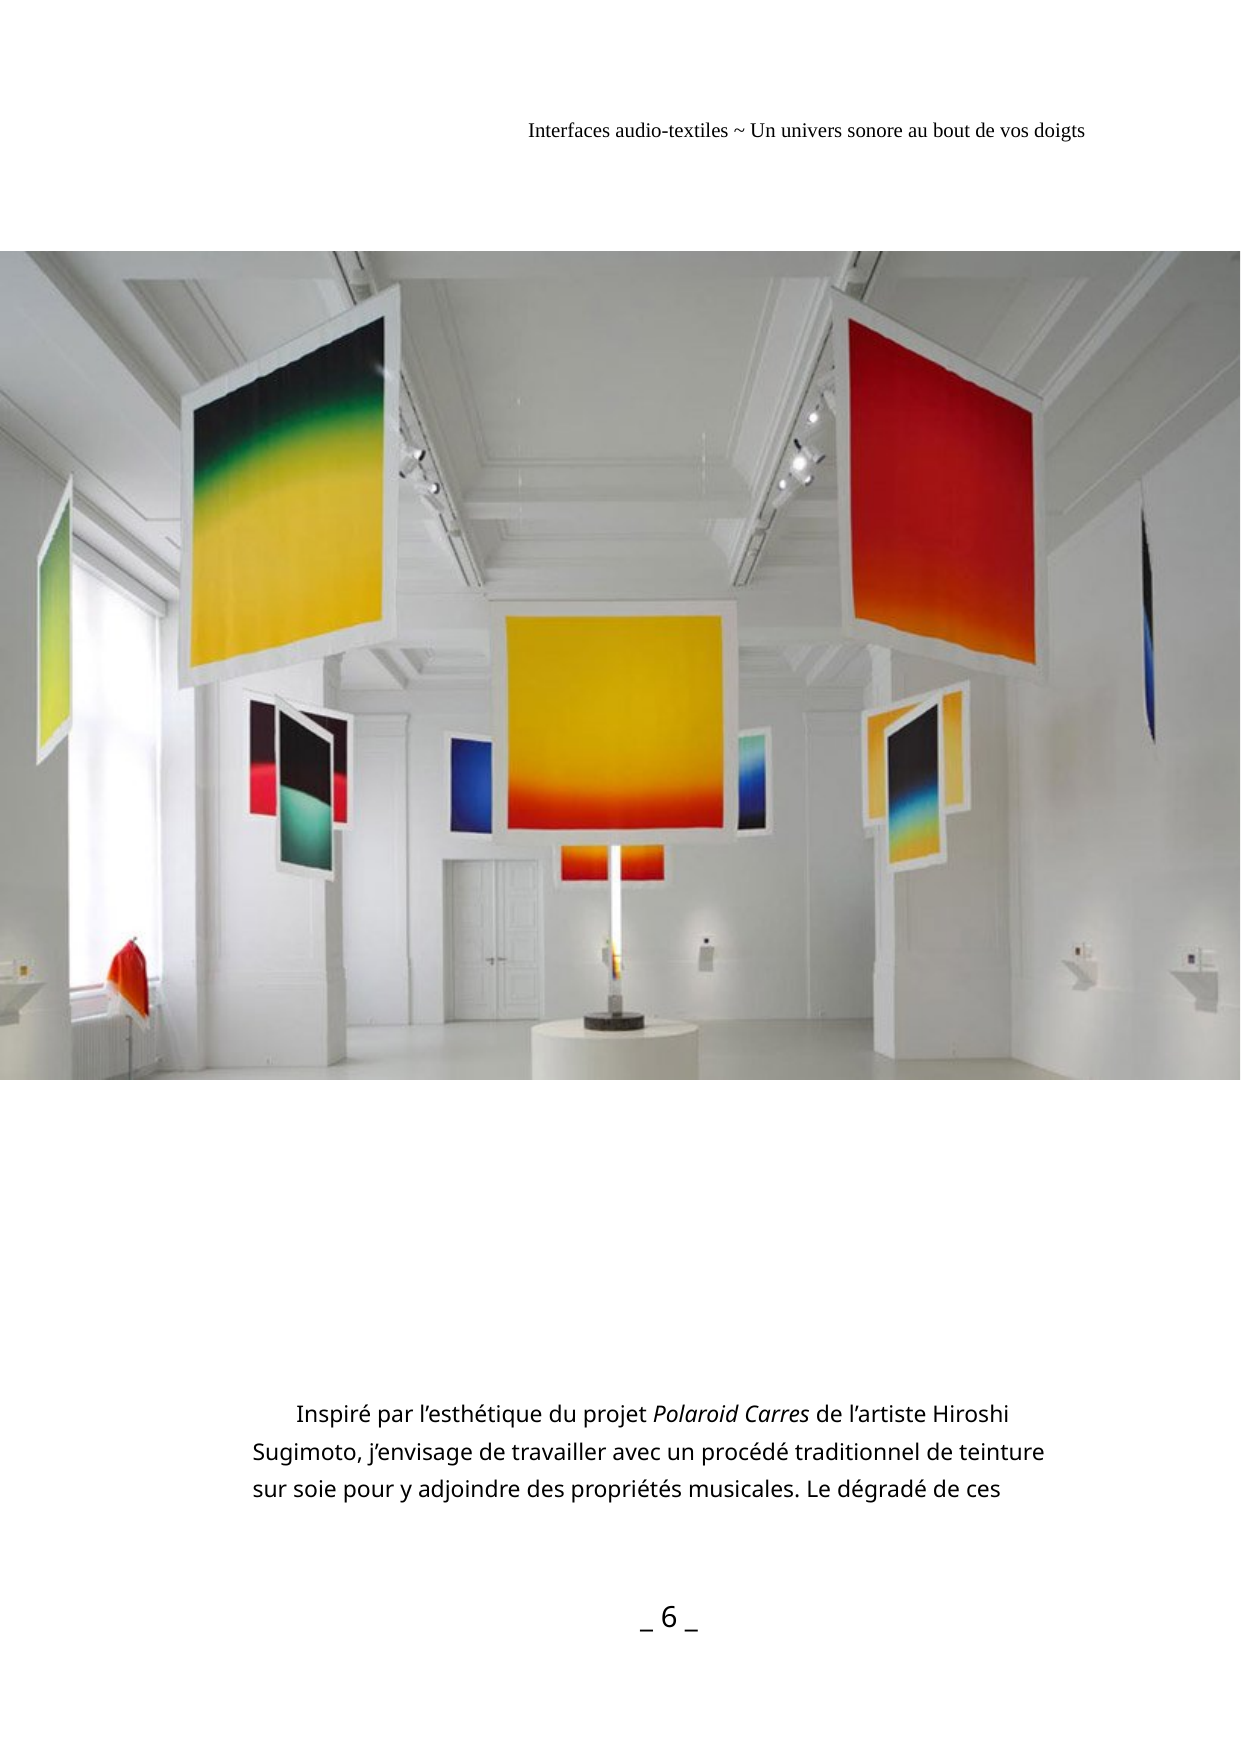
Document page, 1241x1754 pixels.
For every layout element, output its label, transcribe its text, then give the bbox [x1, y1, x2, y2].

picture [0, 251, 1241, 1080]
text Inspiré par l’esthétique du projet Polaroid Carres de l’artiste Hiroshi Sugimoto, j’envisage de travailler avec un procédé traditionnel de teinture sur soie pour y adjoindre des propriétés musicales. Le dégradé de ces [252, 1398, 1073, 1504]
